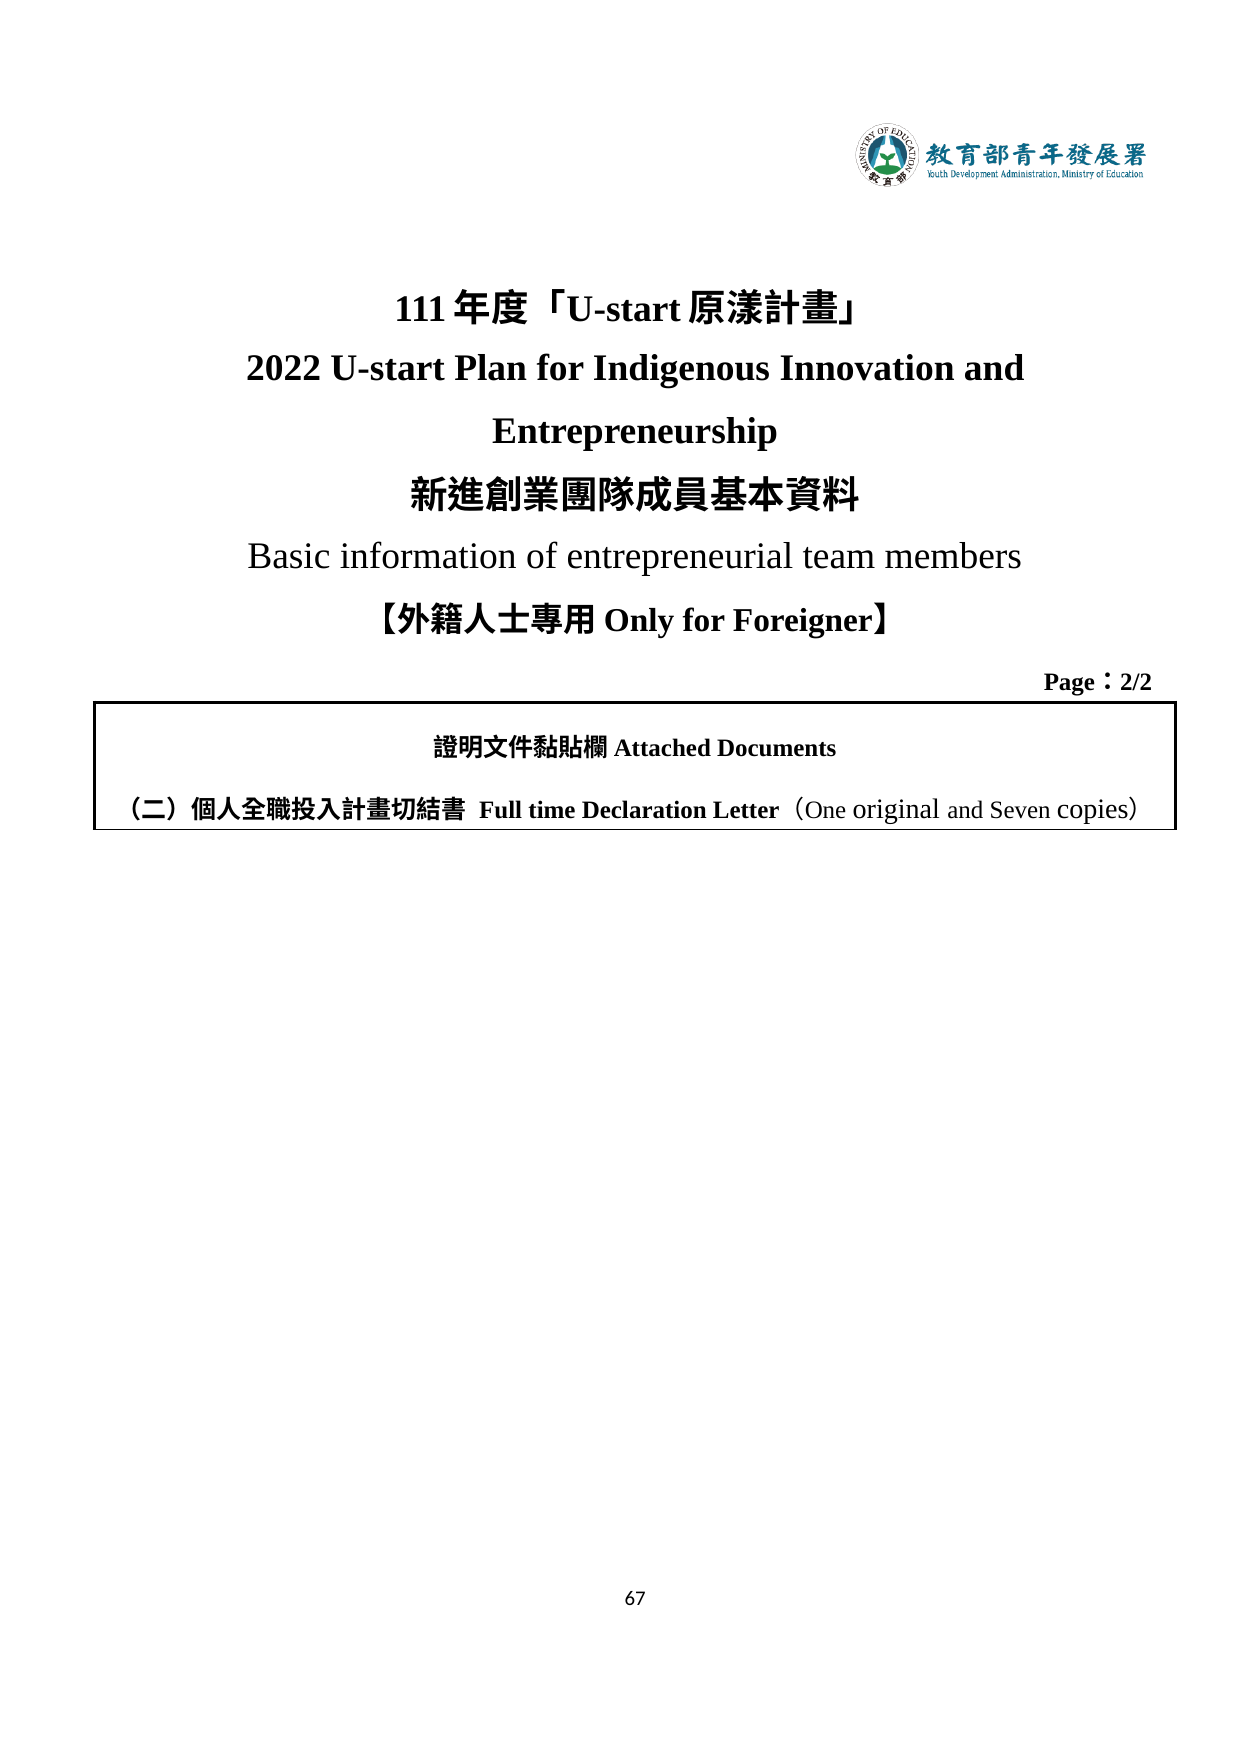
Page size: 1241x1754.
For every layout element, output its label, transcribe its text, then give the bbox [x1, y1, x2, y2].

text Page：2/2 [118, 638, 1152, 701]
text 新進創業團隊成員基本資料 [118, 451, 1152, 513]
text 【外籍人士專用Only for Foreigner】 [118, 576, 1152, 638]
table_header 證明文件黏貼欄Attached Documents （二）個人全職投入計畫切結書 Full time Declaration Letter（One original and Seven copies） [96, 704, 1174, 829]
text 2022 U-start Plan for Indigenous Innovation and Entrepreneurship [118, 326, 1152, 451]
text 111年度「U-start原漾計畫」 [118, 263, 1152, 326]
text Basic information of entrepreneurial team members [118, 513, 1152, 576]
